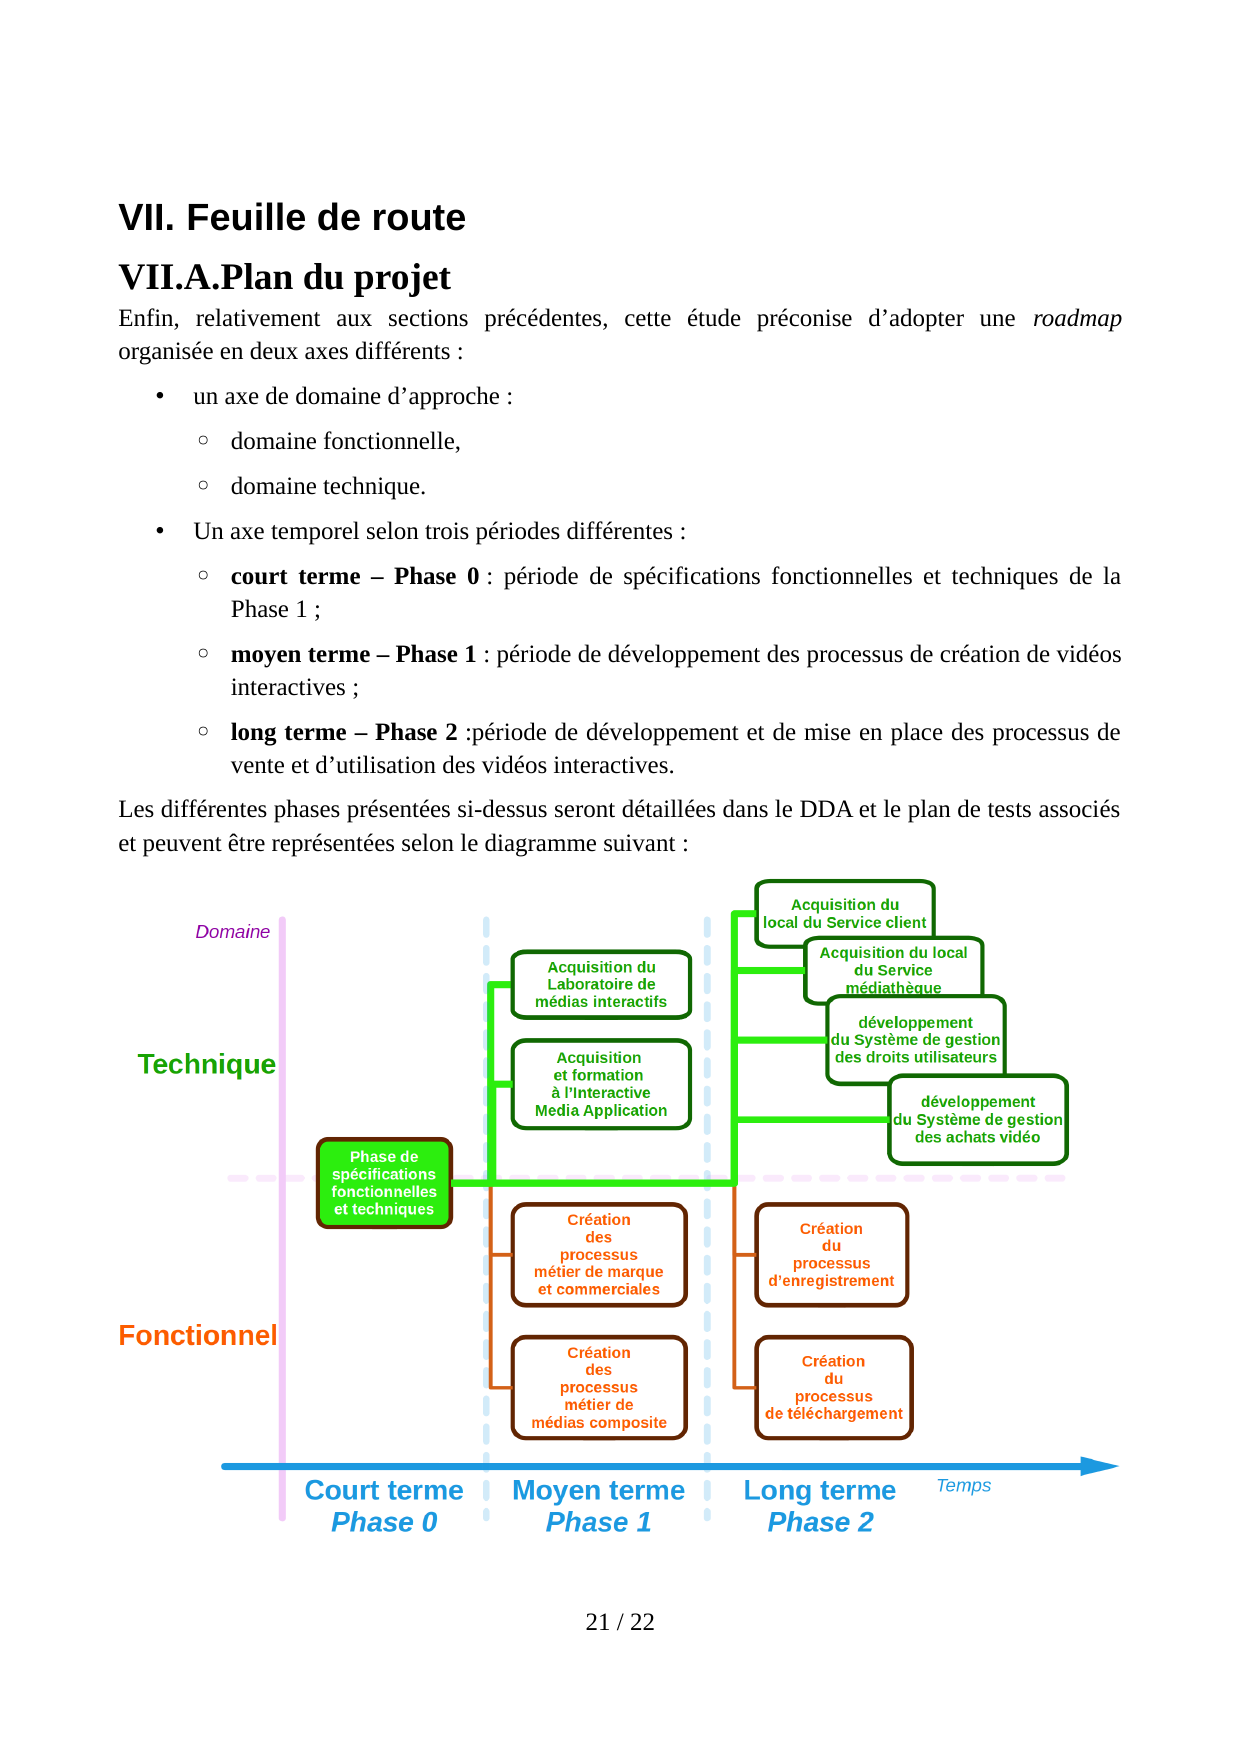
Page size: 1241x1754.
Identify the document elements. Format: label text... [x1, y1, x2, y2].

picture [118, 878, 1123, 1533]
list moyen terme – Phase 1 : période de développement des processus de création de vidéos interactives ; [193, 639, 1122, 701]
subtitle Feuille de route [118, 195, 1122, 239]
list domaine fonctionnelle, [193, 426, 1122, 455]
text Les différentes phases présentées si-dessus seront détaillées dans le DDA et le plan de tests associés et peuvent être représentées selon le diagramme suivant : [118, 794, 1122, 856]
subtitle Plan du projet [118, 254, 1122, 297]
text Enfin, relativement aux sections précédentes, cette étude préconise d’adopter une roadmap organisée en deux axes différents : [118, 303, 1122, 365]
list Un axe temporel selon trois périodes différentes : [156, 516, 1122, 545]
list domaine technique. [193, 471, 1122, 500]
list court terme – Phase 0 : période de spécifications fonctionnelles et techniques de la Phase 1 ; [193, 561, 1122, 623]
list long terme – Phase 2 :période de développement et de mise en place des processus de vente et d’utilisation des vidéos interactives. [193, 717, 1122, 778]
list un axe de domaine d’approche : [156, 381, 1122, 410]
